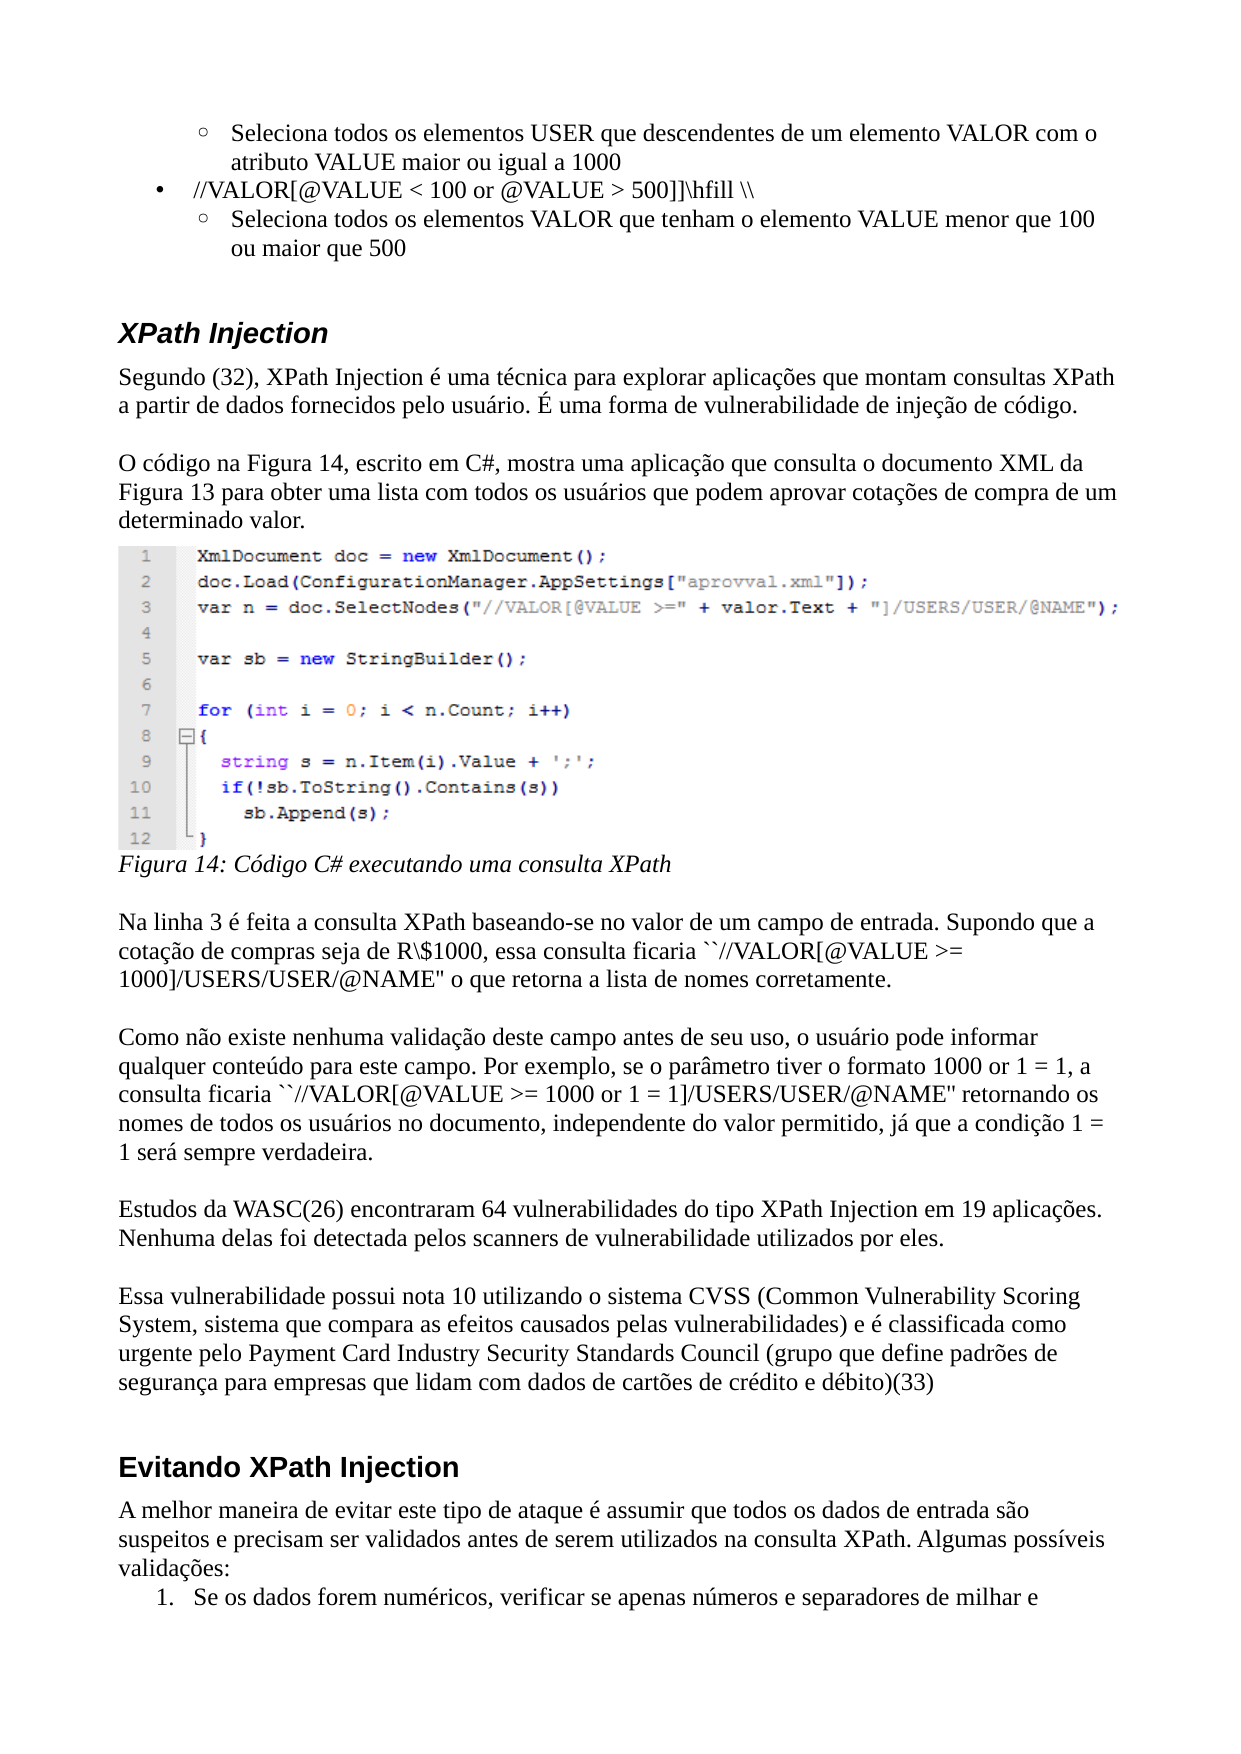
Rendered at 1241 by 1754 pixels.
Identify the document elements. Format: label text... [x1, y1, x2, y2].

text O código na Figura 14, escrito em C#, mostra uma aplicação que consulta o documento XML da Figura 13 para obter uma lista com todos os usuários que podem aprovar cotações de compra de um determinado valor. [118, 448, 1122, 534]
text Na linha 3 é feita a consulta XPath baseando-se no valor de um campo de entrada. Supondo que a cotação de compras seja de R\$1000, essa consulta ficaria ``//VALOR[@VALUE >= 1000]/USERS/USER/@NAME'' o que retorna a lista de nomes corretamente. [118, 907, 1122, 993]
list Seleciona todos os elementos VALOR que tenham o elemento VALUE menor que 100 ou maior que 500 [193, 204, 1122, 262]
list Se os dados forem numéricos, verificar se apenas números e separadores de milhar e [156, 1582, 1122, 1611]
text Essa vulnerabilidade possui nota 10 utilizando o sistema CVSS (Common Vulnerability Scoring System, sistema que compara as efeitos causados pelas vulnerabilidades) e é classificada como urgente pelo Payment Card Industry Security Standards Council (grupo que define padrões de segurança para empresas que lidam com dados de cartões de crédito e débito)(33) [118, 1281, 1122, 1396]
picture [118, 546, 1123, 850]
subtitle XPath Injection [118, 316, 1122, 349]
text Segundo (32), XPath Injection é uma técnica para explorar aplicações que montam consultas XPath a partir de dados fornecidos pelo usuário. É uma forma de vulnerabilidade de injeção de código. [118, 362, 1122, 419]
text Figura 14: Código C# executando uma consulta XPath [118, 850, 1122, 878]
list Seleciona todos os elementos USER que descendentes de um elemento VALOR com o atributo VALUE maior ou igual a 1000 [193, 118, 1122, 176]
text A melhor maneira de evitar este tipo de ataque é assumir que todos os dados de entrada são suspeitos e precisam ser validados antes de serem utilizados na consulta XPath. Algumas possíveis validações: [118, 1496, 1122, 1582]
subtitle Evitando XPath Injection [118, 1449, 1122, 1483]
list //VALOR[@VALUE < 100 or @VALUE > 500]]\hfill \\ [156, 176, 1122, 204]
text Estudos da WASC(26) encontraram 64 vulnerabilidades do tipo XPath Injection em 19 aplicações. Nenhuma delas foi detectada pelos scanners de vulnerabilidade utilizados por eles. [118, 1194, 1122, 1252]
text Como não existe nenhuma validação deste campo antes de seu uso, o usuário pode informar qualquer conteúdo para este campo. Por exemplo, se o parâmetro tiver o formato 1000 or 1 = 1, a consulta ficaria ``//VALOR[@VALUE >= 1000 or 1 = 1]/USERS/USER/@NAME'' retornando os nomes de todos os usuários no documento, independente do valor permitido, já que a condição 1 = 1 será sempre verdadeira. [118, 1022, 1122, 1166]
